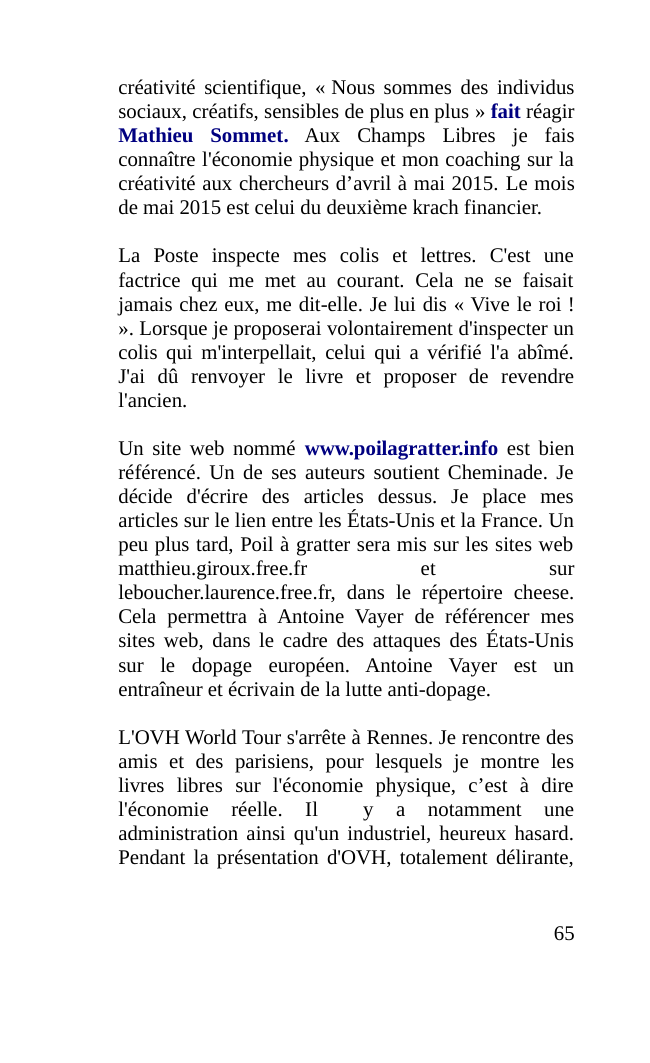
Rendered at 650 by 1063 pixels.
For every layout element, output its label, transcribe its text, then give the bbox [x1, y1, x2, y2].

text créativité scientifique, « Nous sommes des individus sociaux, créatifs, sensibles de plus en plus » fait réagir Mathieu Sommet. Aux Champs Libres je fais connaître l'économie physique et mon coaching sur la créativité aux chercheurs d’avril à mai 2015. Le mois de mai 2015 est celui du deuxième krach financier. [118, 75, 574, 219]
text L'OVH World Tour s'arrête à Rennes. Je rencontre des amis et des parisiens, pour lesquels je montre les livres libres sur l'économie physique, c’est à dire l'économie réelle. Il y a notamment une administration ainsi qu'un industriel, heureux hasard. Pendant la présentation d'OVH, totalement délirante, [118, 725, 574, 869]
text La Poste inspecte mes colis et lettres. C'est une factrice qui me met au courant. Cela ne se faisait jamais chez eux, me dit-elle. Je lui dis « Vive le roi ! ». Lorsque je proposerai volontairement d'inspecter un colis qui m'interpellait, celui qui a vérifié l'a abîmé. J'ai dû renvoyer le livre et proposer de revendre l'ancien. [118, 243, 574, 412]
text Un site web nommé www.poilagratter.info est bien référencé. Un de ses auteurs soutient Cheminade. Je décide d'écrire des articles dessus. Je place mes articles sur le lien entre les États-Unis et la France. Un peu plus tard, Poil à gratter sera mis sur les sites web matthieu.giroux.free.fr et sur leboucher.laurence.free.fr, dans le répertoire cheese. Cela permettra à Antoine Vayer de référencer mes sites web, dans le cadre des attaques des États-Unis sur le dopage européen. Antoine Vayer est un entraîneur et écrivain de la lutte anti-dopage. [118, 436, 574, 701]
